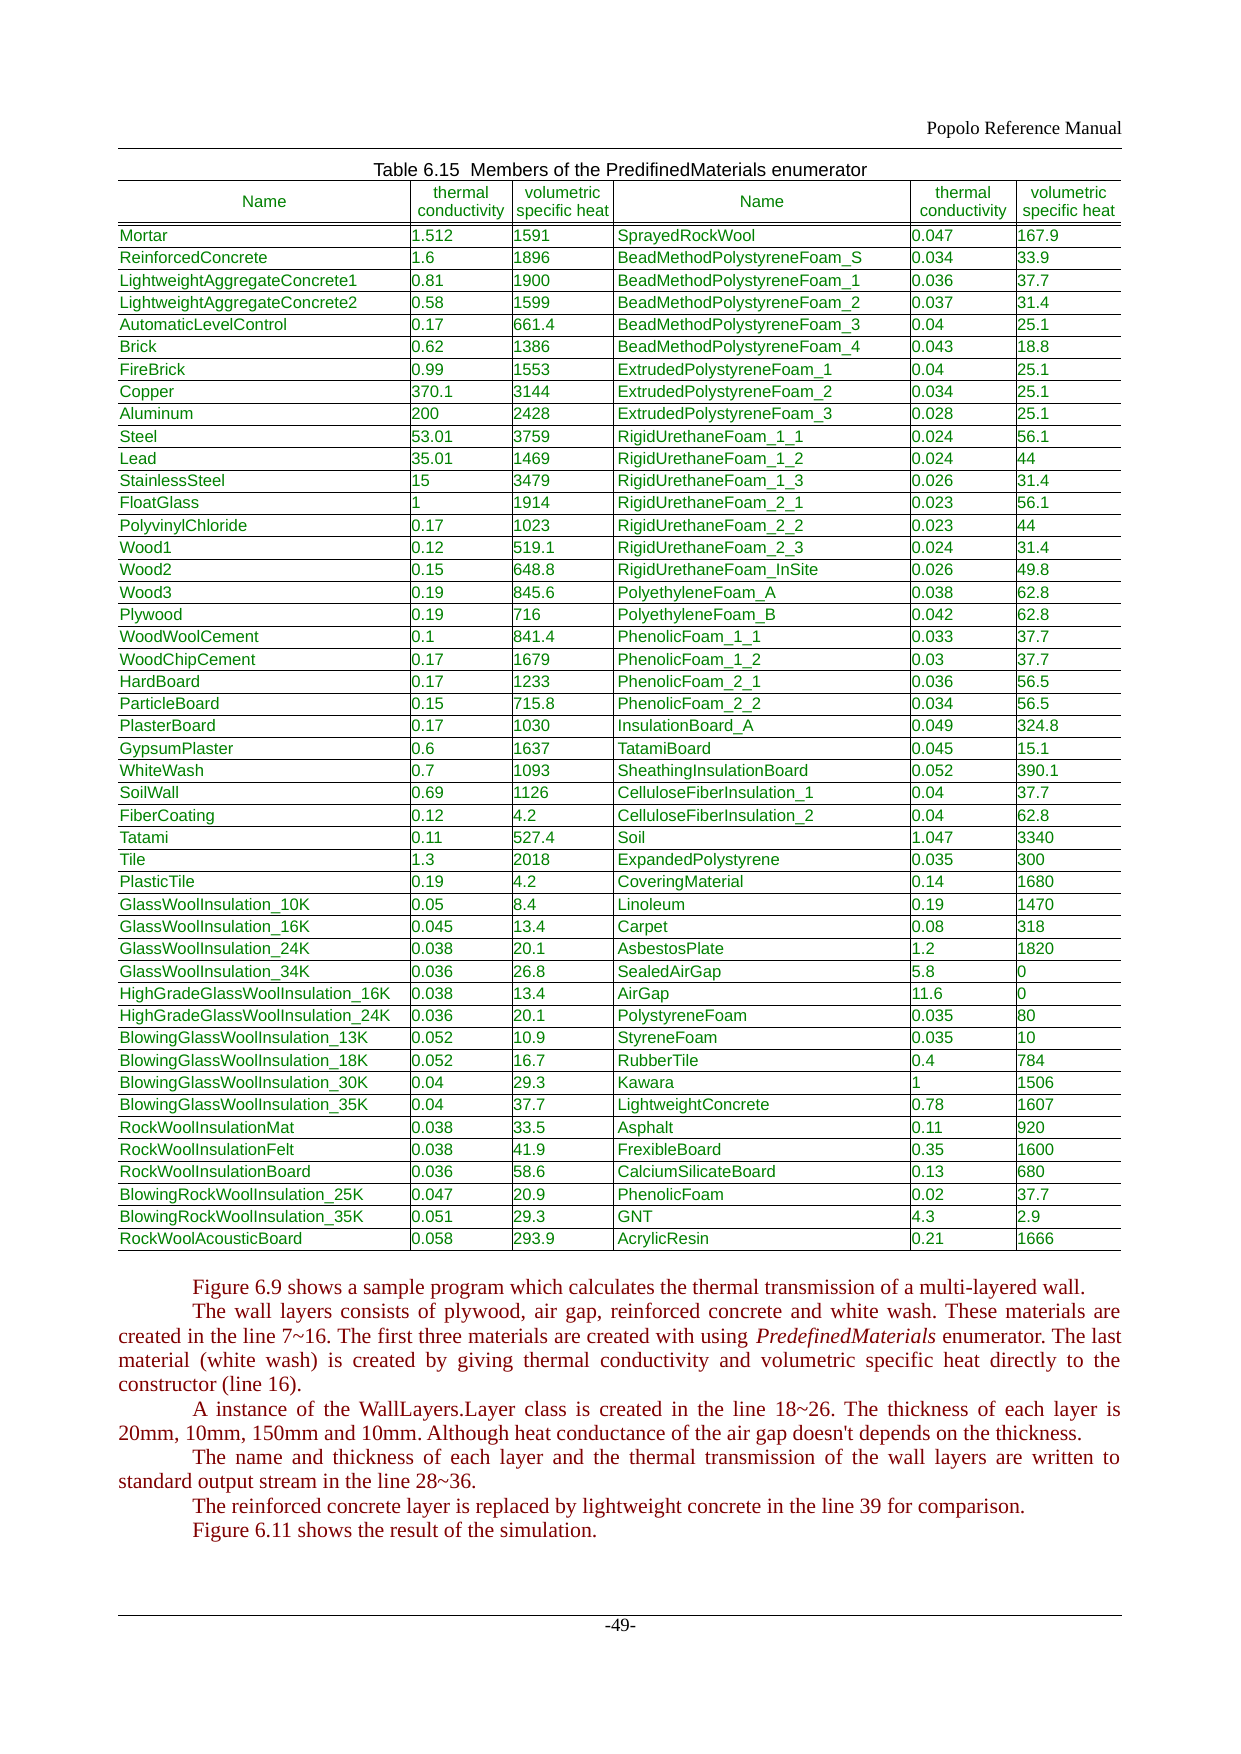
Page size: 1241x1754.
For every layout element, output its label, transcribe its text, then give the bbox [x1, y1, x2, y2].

table_cell PhenolicFoam_1_2 [614, 649, 910, 670]
table_cell 10 [1017, 1028, 1121, 1049]
table_cell 0.04 [411, 1095, 512, 1116]
table_cell Wood2 [118, 560, 410, 581]
table_cell BeadMethodPolystyreneFoam_S [614, 248, 910, 269]
table_cell 0.03 [911, 649, 1016, 670]
table_cell 1.2 [911, 939, 1016, 960]
table_cell RigidUrethaneFoam_2_3 [614, 537, 910, 559]
table_cell 0.023 [911, 515, 1016, 536]
table_cell PhenolicFoam_2_1 [614, 671, 910, 692]
table_cell ExtrudedPolystyreneFoam_1 [614, 359, 910, 380]
table_cell 44 [1017, 515, 1121, 536]
table_cell 1.3 [411, 850, 512, 871]
table_cell 784 [1017, 1050, 1121, 1071]
table_cell WoodChipCement [118, 649, 410, 670]
table_cell 62.8 [1017, 805, 1121, 826]
table_cell InsulationBoard_A [614, 716, 910, 737]
table_cell 11.6 [911, 983, 1016, 1004]
table_cell 0.043 [911, 337, 1016, 358]
table_cell 0.15 [411, 560, 512, 581]
table_cell RockWoolInsulationMat [118, 1117, 410, 1138]
table_cell StyreneFoam [614, 1028, 910, 1049]
table_cell 661.4 [513, 315, 613, 336]
table_cell RigidUrethaneFoam_1_2 [614, 448, 910, 469]
table_cell 1679 [513, 649, 613, 670]
table_cell 44 [1017, 448, 1121, 469]
table_cell AcrylicResin [614, 1229, 910, 1250]
table_cell ExtrudedPolystyreneFoam_3 [614, 404, 910, 425]
table_cell HighGradeGlassWoolInsulation_16K [118, 983, 410, 1004]
table_cell SheathingInsulationBoard [614, 760, 910, 782]
table_cell 0.81 [411, 270, 512, 291]
table_cell ReinforcedConcrete [118, 248, 410, 269]
table_cell Copper [118, 381, 410, 403]
table_cell 2428 [513, 404, 613, 425]
table_cell 1470 [1017, 894, 1121, 915]
table_cell RockWoolInsulationBoard [118, 1162, 410, 1183]
table_cell GlassWoolInsulation_24K [118, 939, 410, 960]
table_cell 0.045 [411, 916, 512, 938]
table_cell 845.6 [513, 582, 613, 603]
table_cell TatamiBoard [614, 738, 910, 759]
table_cell 4.2 [513, 805, 613, 826]
table_cell 1.6 [411, 248, 512, 269]
table_cell 49.8 [1017, 560, 1121, 581]
table_cell 0.08 [911, 916, 1016, 938]
table_cell 0.036 [411, 961, 512, 982]
table_cell LightweightAggregateConcrete1 [118, 270, 410, 291]
text Figure 6.9 shows a sample program which calculates the thermal transmission of a multi-layered wall. [118, 1275, 1122, 1299]
table_cell 56.5 [1017, 694, 1121, 715]
table_cell 0.05 [411, 894, 512, 915]
table_cell 1126 [513, 783, 613, 804]
text The wall layers consists of plywood, air gap, reinforced concrete and white wash. These materials are created in the line 7~16. The first three materials are created with using PredefinedMaterials enumerator. The last material (white wash) is created by giving thermal conductivity and volumetric specific heat directly to the constructor (line 16). [118, 1299, 1122, 1396]
table_cell 37.7 [1017, 649, 1121, 670]
table_cell 0.7 [411, 760, 512, 782]
table_cell 0.12 [411, 805, 512, 826]
table_cell 80 [1017, 1006, 1121, 1027]
table_cell 0.35 [911, 1139, 1016, 1161]
table_cell PolyethyleneFoam_B [614, 604, 910, 626]
table_cell 31.4 [1017, 292, 1121, 313]
table_cell 0.035 [911, 850, 1016, 871]
table_cell 0.99 [411, 359, 512, 380]
table_cell 37.7 [1017, 627, 1121, 648]
table_cell 0.15 [411, 694, 512, 715]
table_cell 318 [1017, 916, 1121, 938]
table_cell 56.1 [1017, 426, 1121, 447]
table_cell Wood1 [118, 537, 410, 559]
table_cell 0.6 [411, 738, 512, 759]
table_cell PlasticTile [118, 872, 410, 893]
table_cell 519.1 [513, 537, 613, 559]
table_cell Linoleum [614, 894, 910, 915]
table_cell 1914 [513, 493, 613, 514]
table_cell 5.8 [911, 961, 1016, 982]
table_cell 31.4 [1017, 471, 1121, 492]
table_cell 716 [513, 604, 613, 626]
table_cell 0.78 [911, 1095, 1016, 1116]
text Table 6.15 Members of the PredifinedMaterials enumerator [118, 159, 1122, 180]
table_cell RigidUrethaneFoam_1_1 [614, 426, 910, 447]
table_cell 0.047 [911, 226, 1016, 247]
table_cell CelluloseFiberInsulation_2 [614, 805, 910, 826]
table_cell 200 [411, 404, 512, 425]
table_cell LightweightAggregateConcrete2 [118, 292, 410, 313]
table_cell 37.7 [1017, 270, 1121, 291]
table_cell 527.4 [513, 827, 613, 848]
table_cell 31.4 [1017, 537, 1121, 559]
table_cell 370.1 [411, 381, 512, 403]
table_cell 0.17 [411, 649, 512, 670]
table_cell 0.17 [411, 716, 512, 737]
table_cell BlowingRockWoolInsulation_35K [118, 1206, 410, 1227]
table_cell 13.4 [513, 983, 613, 1004]
table_cell LightweightConcrete [614, 1095, 910, 1116]
table_cell RigidUrethaneFoam_2_1 [614, 493, 910, 514]
table_cell 0.026 [911, 471, 1016, 492]
table_cell 62.8 [1017, 582, 1121, 603]
table_cell 0.034 [911, 248, 1016, 269]
table_cell GlassWoolInsulation_34K [118, 961, 410, 982]
table_cell 0.042 [911, 604, 1016, 626]
table_cell 1 [411, 493, 512, 514]
table_cell 1386 [513, 337, 613, 358]
table_cell 20.9 [513, 1184, 613, 1205]
table_cell 648.8 [513, 560, 613, 581]
table_cell HardBoard [118, 671, 410, 692]
table_cell 0.023 [911, 493, 1016, 514]
table_cell 0.024 [911, 426, 1016, 447]
table_cell 0.11 [911, 1117, 1016, 1138]
table_cell RigidUrethaneFoam_1_3 [614, 471, 910, 492]
table_cell 3479 [513, 471, 613, 492]
table_cell RigidUrethaneFoam_2_2 [614, 515, 910, 536]
table_cell 25.1 [1017, 404, 1121, 425]
table_cell 1553 [513, 359, 613, 380]
table_cell 37.7 [1017, 783, 1121, 804]
table_cell 0.045 [911, 738, 1016, 759]
table_cell 0.62 [411, 337, 512, 358]
table_cell WhiteWash [118, 760, 410, 782]
table_cell 2018 [513, 850, 613, 871]
table_cell 0.4 [911, 1050, 1016, 1071]
table_cell 0.17 [411, 671, 512, 692]
table_cell 0.1 [411, 627, 512, 648]
table_cell 0.11 [411, 827, 512, 848]
table_cell Kawara [614, 1072, 910, 1094]
table_cell FloatGlass [118, 493, 410, 514]
table_cell 0.033 [911, 627, 1016, 648]
table_cell SealedAirGap [614, 961, 910, 982]
table_cell 0.038 [411, 983, 512, 1004]
table_cell 715.8 [513, 694, 613, 715]
table_cell 1023 [513, 515, 613, 536]
table_cell 0.052 [411, 1028, 512, 1049]
table_cell Carpet [614, 916, 910, 938]
table_cell BlowingGlassWoolInsulation_30K [118, 1072, 410, 1094]
table_cell 56.5 [1017, 671, 1121, 692]
table_cell 0.19 [911, 894, 1016, 915]
table_cell 1900 [513, 270, 613, 291]
table_cell 1.047 [911, 827, 1016, 848]
table_cell HighGradeGlassWoolInsulation_24K [118, 1006, 410, 1027]
table_cell 56.1 [1017, 493, 1121, 514]
table_cell 1896 [513, 248, 613, 269]
table_cell 33.9 [1017, 248, 1121, 269]
table_cell AsbestosPlate [614, 939, 910, 960]
table_cell 0.035 [911, 1006, 1016, 1027]
table_cell PolystyreneFoam [614, 1006, 910, 1027]
table_cell CalciumSilicateBoard [614, 1162, 910, 1183]
table_cell 33.5 [513, 1117, 613, 1138]
table_cell 1680 [1017, 872, 1121, 893]
table_cell 35.01 [411, 448, 512, 469]
table_cell 0.038 [411, 1117, 512, 1138]
table_cell WoodWoolCement [118, 627, 410, 648]
table_cell 0.04 [911, 805, 1016, 826]
table_cell 0.034 [911, 694, 1016, 715]
table_cell 680 [1017, 1162, 1121, 1183]
table_cell 25.1 [1017, 381, 1121, 403]
table_cell GypsumPlaster [118, 738, 410, 759]
table_cell FiberCoating [118, 805, 410, 826]
table_cell Lead [118, 448, 410, 469]
table_cell 15 [411, 471, 512, 492]
text The reinforced concrete layer is replaced by lightweight concrete in the line 39 for comparison. [118, 1493, 1122, 1518]
table_cell AutomaticLevelControl [118, 315, 410, 336]
table_cell Brick [118, 337, 410, 358]
table_cell 0.034 [911, 381, 1016, 403]
table_cell BlowingGlassWoolInsulation_35K [118, 1095, 410, 1116]
table_cell 0.028 [911, 404, 1016, 425]
table_cell 29.3 [513, 1072, 613, 1094]
table_cell 1 [911, 1072, 1016, 1094]
table_cell 41.9 [513, 1139, 613, 1161]
table_cell Asphalt [614, 1117, 910, 1138]
table_cell 10.9 [513, 1028, 613, 1049]
table_cell 0.052 [411, 1050, 512, 1071]
table_cell 0.058 [411, 1229, 512, 1250]
table_cell 0.038 [911, 582, 1016, 603]
table_cell 1.512 [411, 226, 512, 247]
table_cell 0.14 [911, 872, 1016, 893]
table_cell 3144 [513, 381, 613, 403]
table_cell 0.038 [411, 939, 512, 960]
table_cell BeadMethodPolystyreneFoam_4 [614, 337, 910, 358]
table_cell 1600 [1017, 1139, 1121, 1161]
table_cell BlowingRockWoolInsulation_25K [118, 1184, 410, 1205]
table_cell 920 [1017, 1117, 1121, 1138]
table_cell 1637 [513, 738, 613, 759]
table_cell RigidUrethaneFoam_InSite [614, 560, 910, 581]
table_cell 15.1 [1017, 738, 1121, 759]
table_cell FrexibleBoard [614, 1139, 910, 1161]
table_cell 37.7 [1017, 1184, 1121, 1205]
table_cell 1820 [1017, 939, 1121, 960]
table_cell 13.4 [513, 916, 613, 938]
table_cell CoveringMaterial [614, 872, 910, 893]
table_cell 3759 [513, 426, 613, 447]
table_cell StainlessSteel [118, 471, 410, 492]
table_cell BeadMethodPolystyreneFoam_2 [614, 292, 910, 313]
table_cell 1506 [1017, 1072, 1121, 1094]
table_header Name [118, 181, 410, 222]
table_cell 0.04 [411, 1072, 512, 1094]
table_cell 167.9 [1017, 226, 1121, 247]
table_cell 18.8 [1017, 337, 1121, 358]
table_cell 0.036 [411, 1162, 512, 1183]
table_cell BlowingGlassWoolInsulation_18K [118, 1050, 410, 1071]
table_cell GlassWoolInsulation_10K [118, 894, 410, 915]
table_cell 0.04 [911, 315, 1016, 336]
table_cell 25.1 [1017, 359, 1121, 380]
table_cell 0.13 [911, 1162, 1016, 1183]
table_header volumetric specific heat [1017, 181, 1121, 222]
table_cell 1233 [513, 671, 613, 692]
table_cell 1591 [513, 226, 613, 247]
table_cell 37.7 [513, 1095, 613, 1116]
table_cell 0.037 [911, 292, 1016, 313]
table_cell 0.047 [411, 1184, 512, 1205]
table_cell Wood3 [118, 582, 410, 603]
table_cell RockWoolInsulationFelt [118, 1139, 410, 1161]
table_cell 0.036 [911, 671, 1016, 692]
table_header Name [614, 181, 910, 222]
table_cell PhenolicFoam [614, 1184, 910, 1205]
table_cell 0.026 [911, 560, 1016, 581]
table_cell 2.9 [1017, 1206, 1121, 1227]
text A instance of the WallLayers.Layer class is created in the line 18~26. The thickness of each layer is 20mm, 10mm, 150mm and 10mm. Although heat conductance of the air gap doesn't depends on the thickness. [118, 1396, 1122, 1445]
table_cell 0 [1017, 983, 1121, 1004]
table_cell 0.036 [911, 270, 1016, 291]
table_cell 0.04 [911, 359, 1016, 380]
table_cell 0.19 [411, 604, 512, 626]
table_cell 0.024 [911, 448, 1016, 469]
table_cell 1469 [513, 448, 613, 469]
table_cell AirGap [614, 983, 910, 1004]
table_cell 841.4 [513, 627, 613, 648]
table_cell 0.04 [911, 783, 1016, 804]
table_cell RockWoolAcousticBoard [118, 1229, 410, 1250]
table_cell 1093 [513, 760, 613, 782]
table_cell Plywood [118, 604, 410, 626]
table_cell ExtrudedPolystyreneFoam_2 [614, 381, 910, 403]
table_cell 0.036 [411, 1006, 512, 1027]
table_cell 1599 [513, 292, 613, 313]
table_cell 0.051 [411, 1206, 512, 1227]
table_cell 0.12 [411, 537, 512, 559]
table_cell PolyvinylChloride [118, 515, 410, 536]
table_cell GNT [614, 1206, 910, 1227]
table_cell CelluloseFiberInsulation_1 [614, 783, 910, 804]
table_cell BeadMethodPolystyreneFoam_1 [614, 270, 910, 291]
text The name and thickness of each layer and the thermal transmission of the wall layers are written to standard output stream in the line 28~36. [118, 1445, 1122, 1493]
table_cell Tile [118, 850, 410, 871]
table_cell Tatami [118, 827, 410, 848]
table_cell Soil [614, 827, 910, 848]
table_cell 0.024 [911, 537, 1016, 559]
table_cell ParticleBoard [118, 694, 410, 715]
table_cell 324.8 [1017, 716, 1121, 737]
table_cell 0.02 [911, 1184, 1016, 1205]
table_cell 4.3 [911, 1206, 1016, 1227]
table_cell Steel [118, 426, 410, 447]
table_cell 20.1 [513, 939, 613, 960]
table_cell 1030 [513, 716, 613, 737]
table_cell 1607 [1017, 1095, 1121, 1116]
table_cell 0.69 [411, 783, 512, 804]
table_cell 0.21 [911, 1229, 1016, 1250]
table_cell 0.17 [411, 315, 512, 336]
table_cell Mortar [118, 226, 410, 247]
table_cell GlassWoolInsulation_16K [118, 916, 410, 938]
table_cell 1666 [1017, 1229, 1121, 1250]
table_cell 0.038 [411, 1139, 512, 1161]
table_cell 3340 [1017, 827, 1121, 848]
table_cell 53.01 [411, 426, 512, 447]
table_cell 0.049 [911, 716, 1016, 737]
table_cell 0.58 [411, 292, 512, 313]
table_cell BlowingGlassWoolInsulation_13K [118, 1028, 410, 1049]
table_cell 0.17 [411, 515, 512, 536]
table_header volumetric specific heat [513, 181, 613, 222]
table_cell 8.4 [513, 894, 613, 915]
table_cell PhenolicFoam_2_2 [614, 694, 910, 715]
text Figure 6.11 shows the result of the simulation. [118, 1518, 1122, 1542]
table_cell SprayedRockWool [614, 226, 910, 247]
table_cell 20.1 [513, 1006, 613, 1027]
table_cell 0.052 [911, 760, 1016, 782]
table_cell PhenolicFoam_1_1 [614, 627, 910, 648]
table_header thermal conductivity [911, 181, 1016, 222]
table_cell 0.19 [411, 582, 512, 603]
table_cell 62.8 [1017, 604, 1121, 626]
table_cell 390.1 [1017, 760, 1121, 782]
table_cell 25.1 [1017, 315, 1121, 336]
table_cell 0.035 [911, 1028, 1016, 1049]
table_cell ExpandedPolystyrene [614, 850, 910, 871]
table_cell PolyethyleneFoam_A [614, 582, 910, 603]
table_cell RubberTile [614, 1050, 910, 1071]
table_header thermal conductivity [411, 181, 512, 222]
table_cell 58.6 [513, 1162, 613, 1183]
table_cell SoilWall [118, 783, 410, 804]
table_cell 16.7 [513, 1050, 613, 1071]
table_cell 4.2 [513, 872, 613, 893]
table_cell PlasterBoard [118, 716, 410, 737]
table_cell 26.8 [513, 961, 613, 982]
table_cell 0.19 [411, 872, 512, 893]
table_cell 29.3 [513, 1206, 613, 1227]
table_cell 0 [1017, 961, 1121, 982]
table_cell Aluminum [118, 404, 410, 425]
table_cell FireBrick [118, 359, 410, 380]
table_cell 300 [1017, 850, 1121, 871]
table_cell 293.9 [513, 1229, 613, 1250]
table_cell BeadMethodPolystyreneFoam_3 [614, 315, 910, 336]
